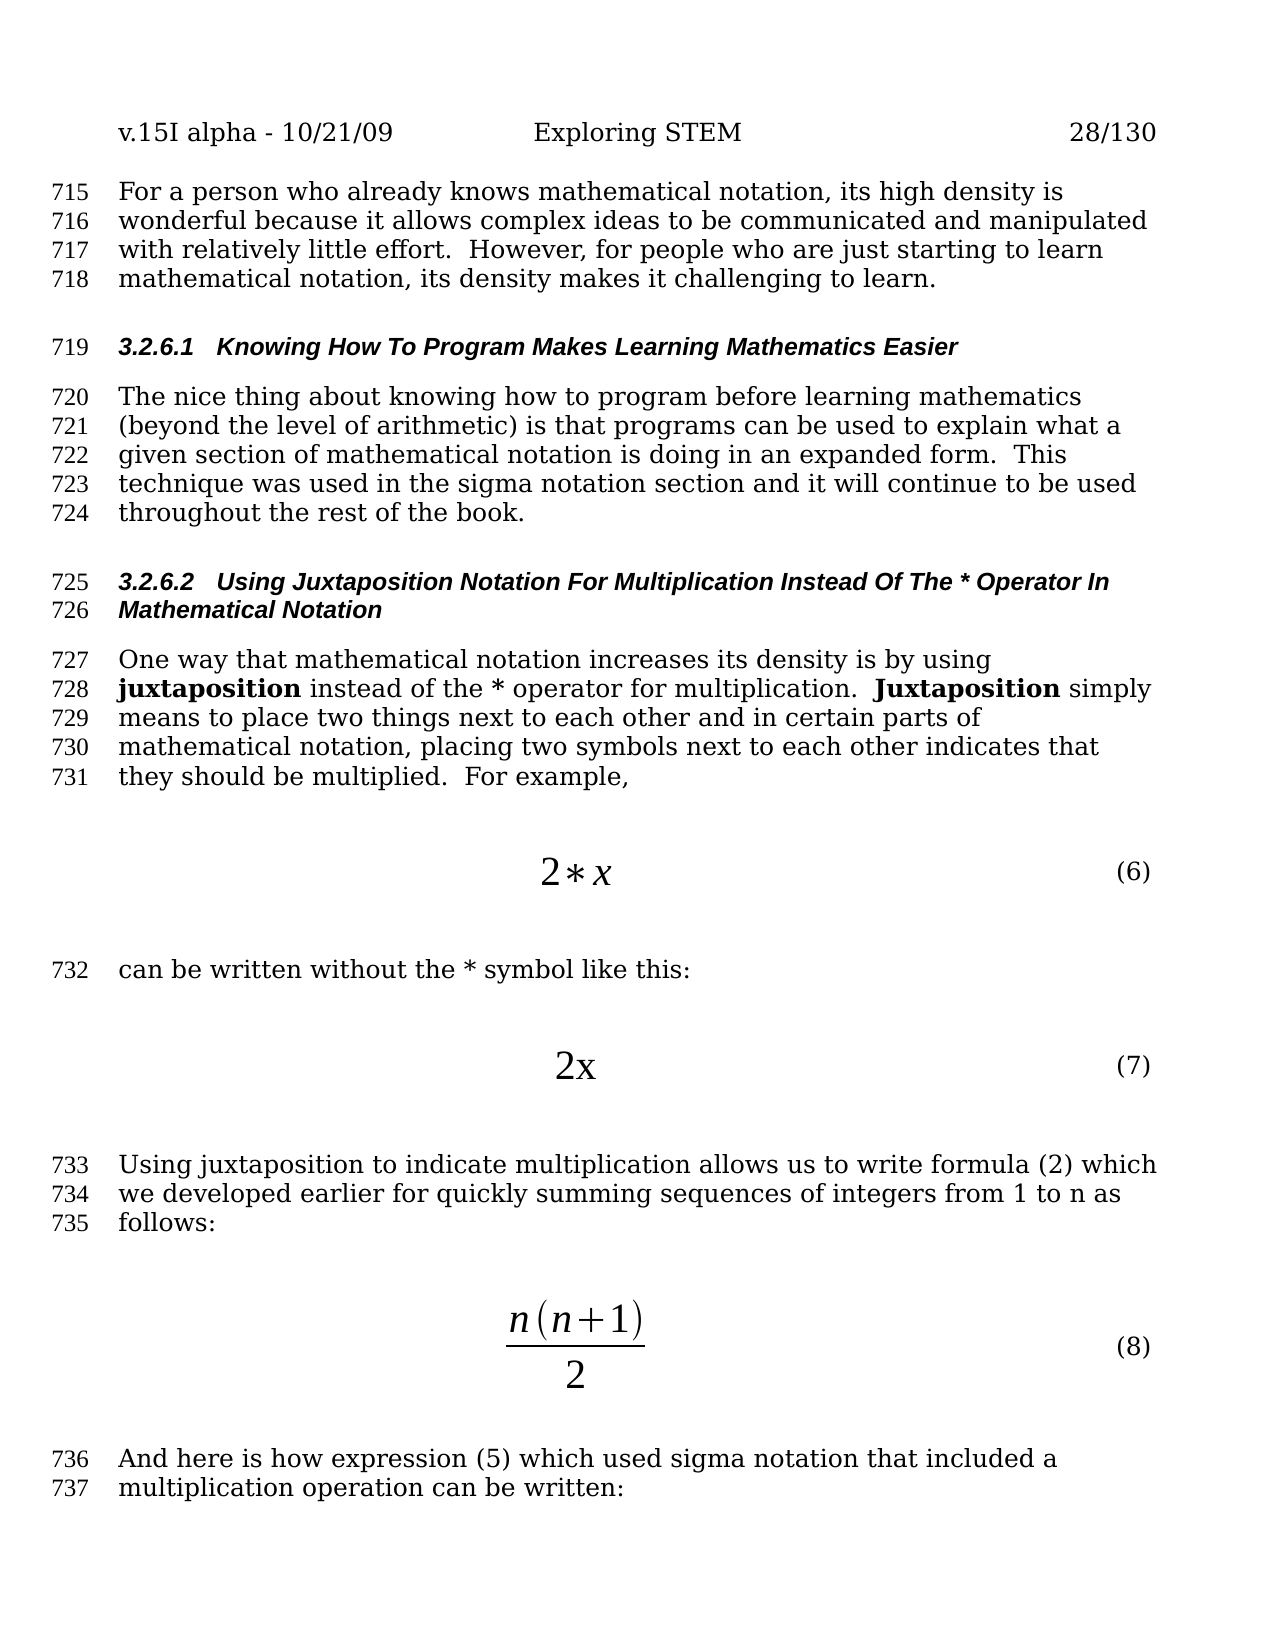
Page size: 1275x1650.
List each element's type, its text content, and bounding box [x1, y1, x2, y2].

text can be written without the * symbol like this: [118, 956, 1157, 985]
table_header (8) [1041, 1288, 1157, 1406]
table_header [118, 1288, 1041, 1406]
table_header (6) [1041, 841, 1157, 903]
subtitle Knowing How To Program Makes Learning Mathematics Easier [118, 332, 1157, 361]
table_header (7) [1041, 1035, 1157, 1097]
text The nice thing about knowing how to program before learning mathematics (beyond the level of arithmetic) is that programs can be used to explain what a given section of mathematical notation is doing in an expanded form. This technique was used in the sigma notation section and it will continue to be used throughout the rest of the book. [118, 382, 1157, 528]
table_header [118, 1035, 1041, 1097]
text Using juxtaposition to indicate multiplication allows us to write formula (2) which we developed earlier for quickly summing sequences of integers from 1 to n as follows: [118, 1150, 1157, 1237]
text For a person who already knows mathematical notation, its high density is wonderful because it allows complex ideas to be communicated and manipulated with relatively little effort. However, for people who are just starting to learn mathematical notation, its density makes it challenging to learn. [118, 177, 1157, 293]
table_header [118, 841, 1041, 903]
text One way that mathematical notation increases its density is by using juxtaposition instead of the * operator for multiplication. Juxtaposition simply means to place two things next to each other and in certain parts of mathematical notation, placing two symbols next to each other indicates that they should be multiplied. For example, [118, 645, 1157, 791]
subtitle Using Juxtaposition Notation For Multiplication Instead Of The * Operator In Mathematical Notation [118, 567, 1157, 624]
text And here is how expression (5) which used sigma notation that included a multiplication operation can be written: [118, 1444, 1157, 1502]
